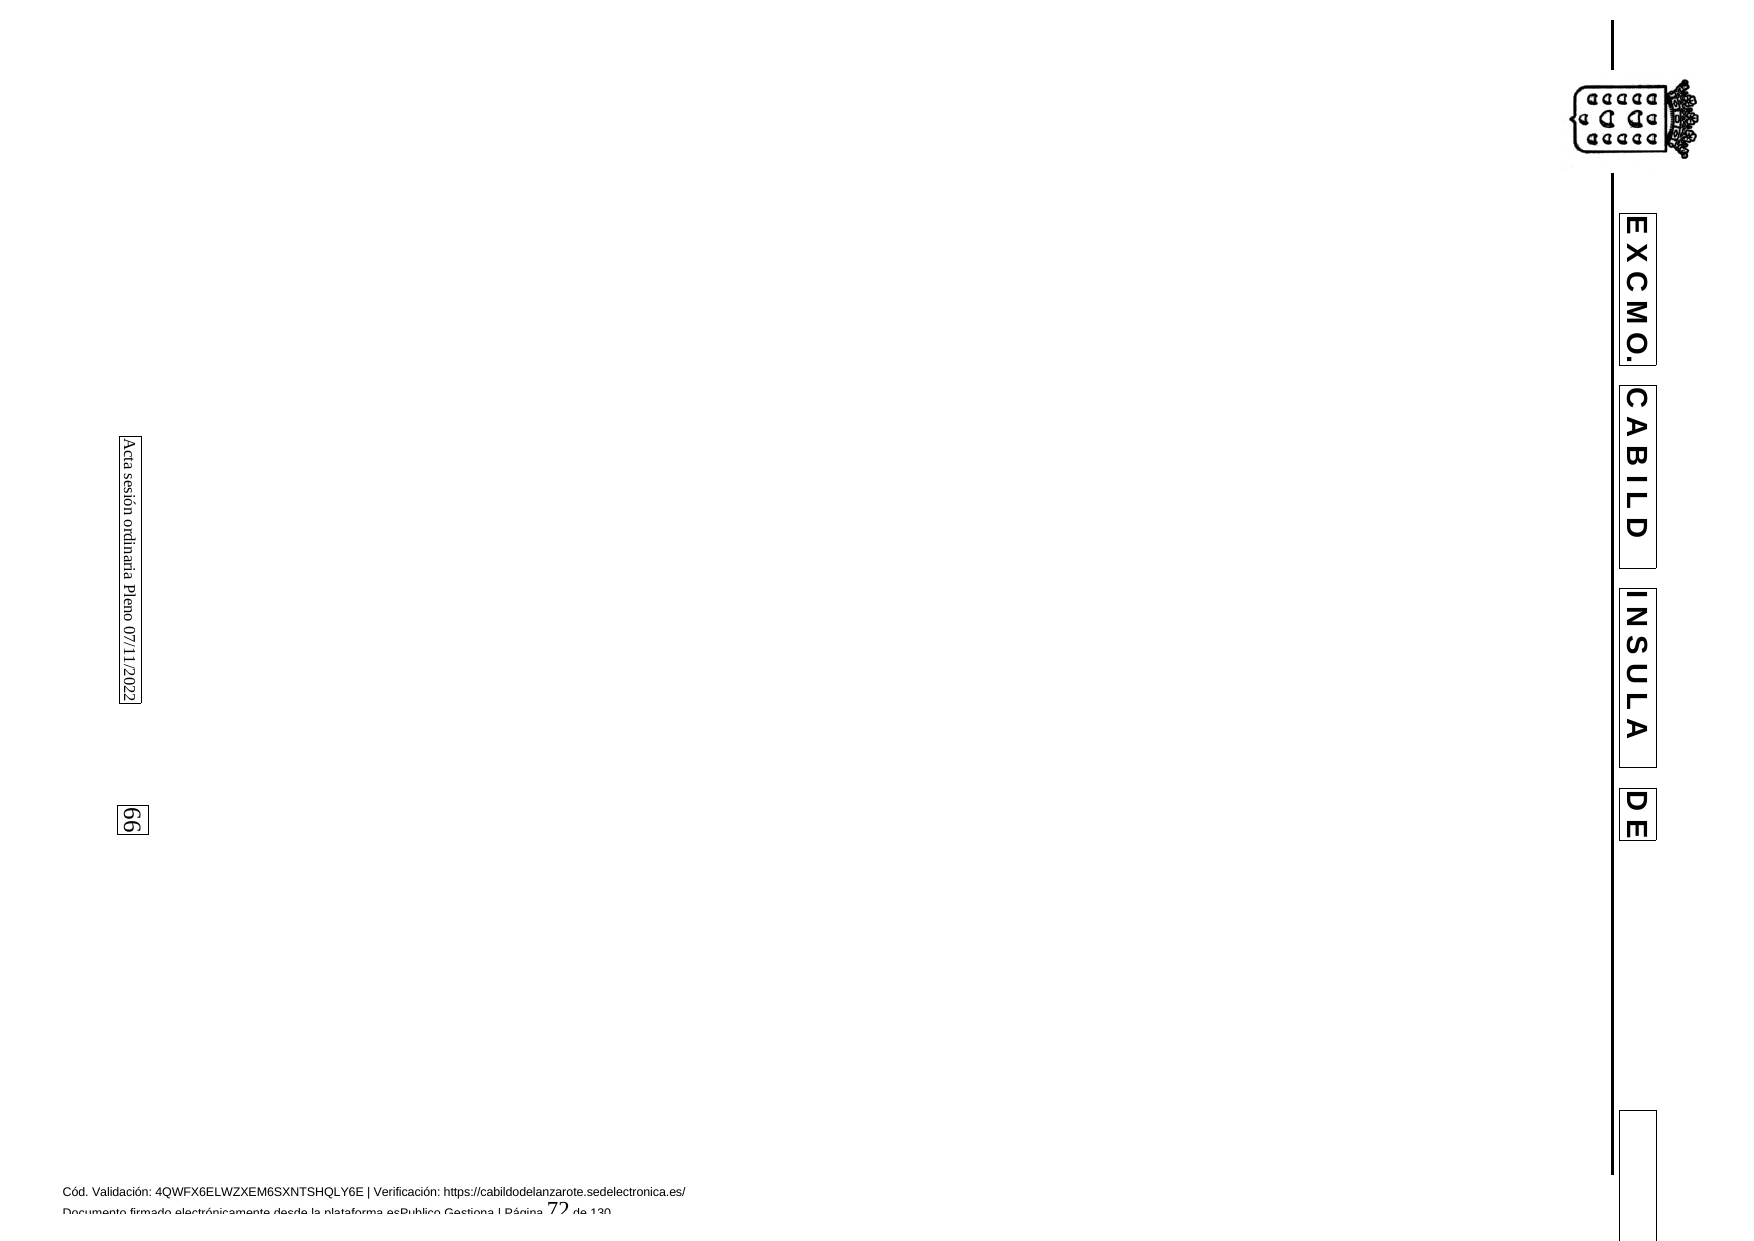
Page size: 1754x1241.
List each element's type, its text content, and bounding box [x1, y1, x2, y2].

text E X C M O. [1621, 216, 1654, 365]
picture [1561, 70, 1716, 173]
text Acta sesión ordinaria Pleno 07/11/2022 [121, 438, 140, 703]
text C A B I L D O [1620, 387, 1654, 568]
text I N S U L A R [1620, 590, 1654, 767]
text D E [1621, 790, 1654, 840]
text 66 [119, 807, 147, 834]
